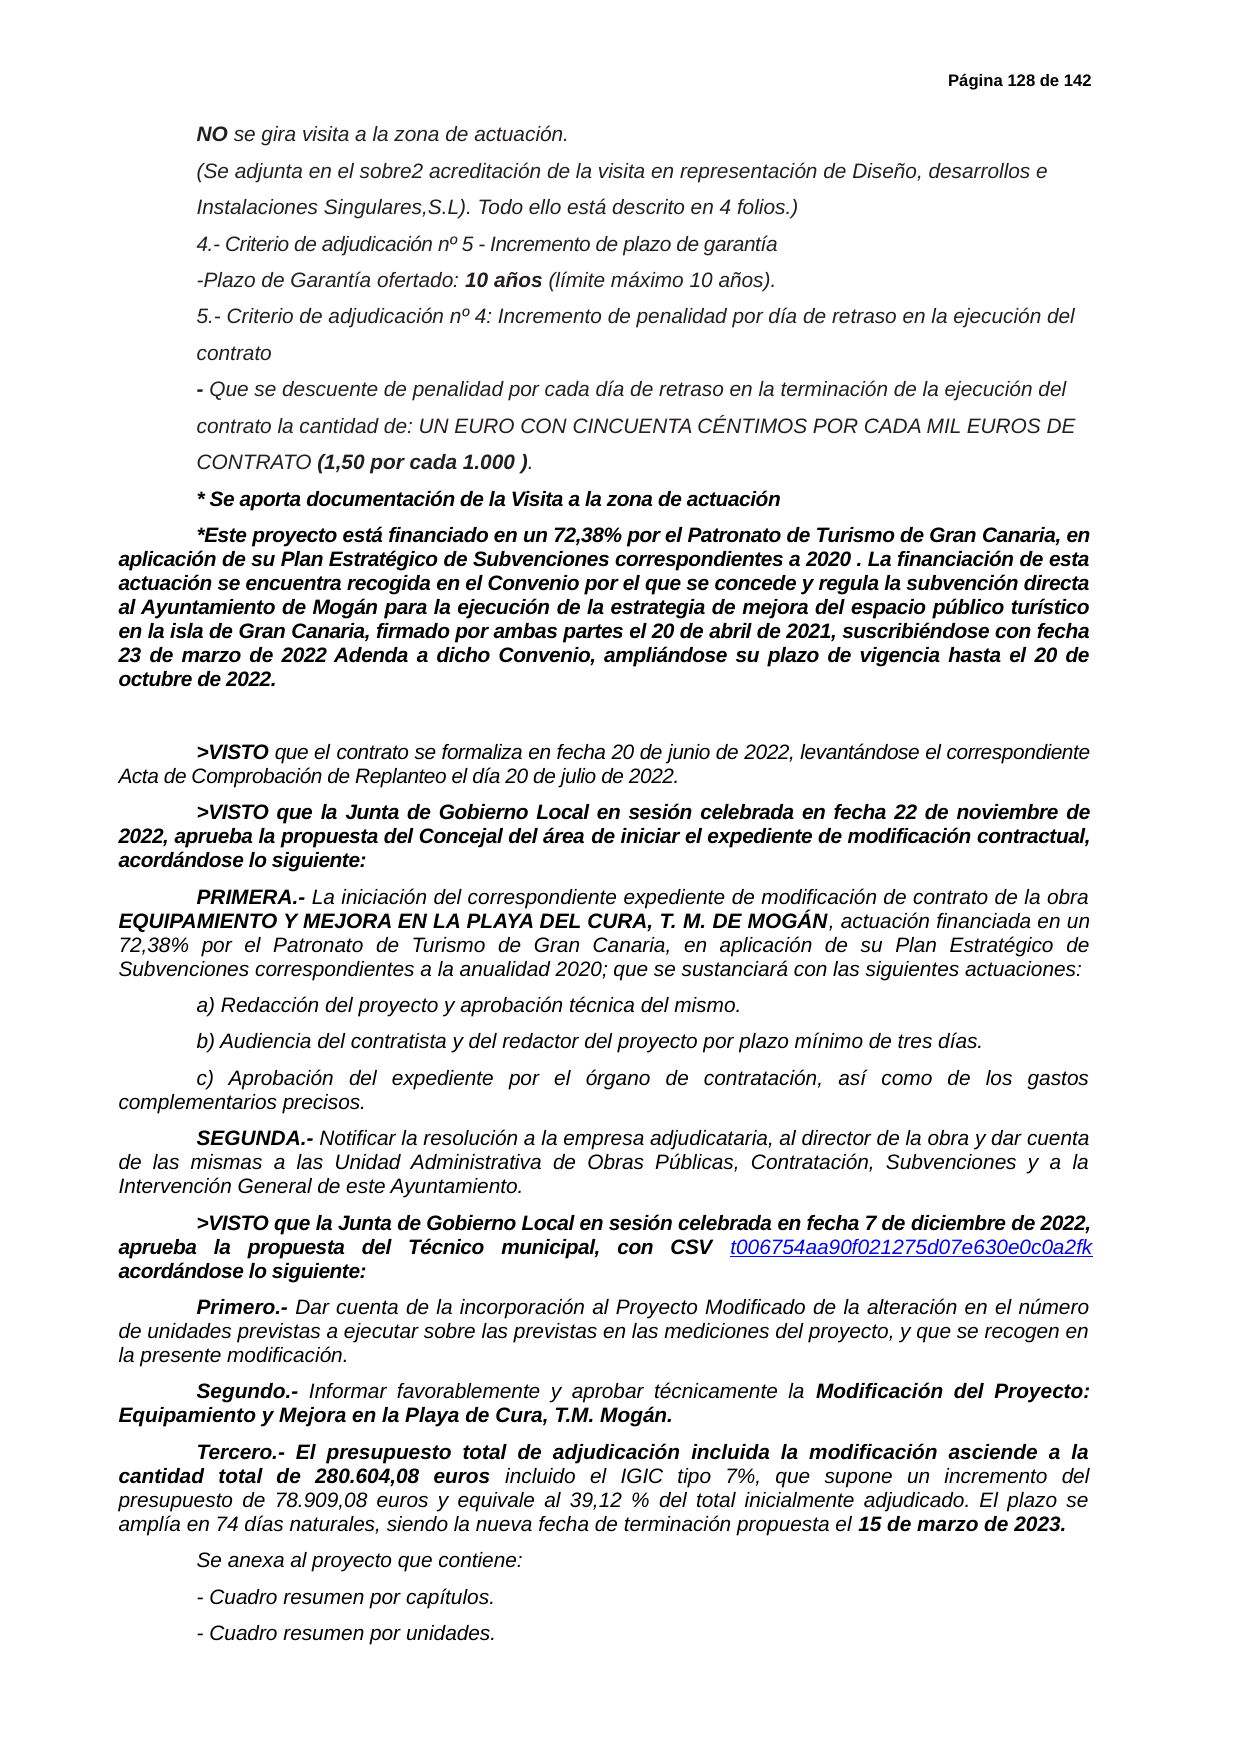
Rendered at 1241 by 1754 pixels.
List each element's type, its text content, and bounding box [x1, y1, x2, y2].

text >VISTO que el contrato se formaliza en fecha 20 de junio de 2022, levantándose el correspondiente Acta de Comprobación de Replanteo el día 20 de julio de 2022. [118, 740, 1092, 788]
text a) Redacción del proyecto y aprobación técnica del mismo. [118, 993, 1092, 1017]
text >VISTO que la Junta de Gobierno Local en sesión celebrada en fecha 7 de diciembre de 2022, aprueba la propuesta del Técnico municipal, con CSV t006754aa90f021275d07e630e0c0a2fk acordándose lo siguiente: [118, 1211, 1092, 1282]
text Se anexa al proyecto que contiene: [118, 1548, 1092, 1572]
text contrato [118, 341, 1092, 365]
text c) Aprobación del expediente por el órgano de contratación, así como de los gastos complementarios precisos. [118, 1066, 1092, 1114]
text Instalaciones Singulares,S.L). Todo ello está descrito en 4 folios.) [118, 195, 1092, 219]
text 5.- Criterio de adjudicación nº 4: Incremento de penalidad por día de retraso en la ejecución del [118, 304, 1092, 328]
text - Cuadro resumen por capítulos. [118, 1584, 1092, 1608]
text Tercero.- El presupuesto total de adjudicación incluida la modificación asciende a la cantidad total de 280.604,08 euros incluido el IGIC tipo 7%, que supone un incremento del presupuesto de 78.909,08 euros y equivale al 39,12 % del total inicialmente adjudicado. El plazo se amplía en 74 días naturales, siendo la nueva fecha de terminación propuesta el 15 de marzo de 2023. [118, 1440, 1092, 1536]
text -Plazo de Garantía ofertado: 10 años (límite máximo 10 años). [118, 268, 1092, 292]
text >VISTO que la Junta de Gobierno Local en sesión celebrada en fecha 22 de noviembre de 2022, aprueba la propuesta del Concejal del área de iniciar el expediente de modificación contractual, acordándose lo siguiente: [118, 800, 1092, 872]
text SEGUNDA.- Notificar la resolución a la empresa adjudicataria, al director de la obra y dar cuenta de las mismas a las Unidad Administrativa de Obras Públicas, Contratación, Subvenciones y a la Intervención General de este Ayuntamiento. [118, 1126, 1092, 1198]
text contrato la cantidad de: UN EURO CON CINCUENTA CÉNTIMOS POR CADA MIL EUROS DE [118, 414, 1092, 438]
text 4.- Criterio de adjudicación nº 5 - Incremento de plazo de garantía [118, 231, 1092, 255]
text - Cuadro resumen por unidades. [118, 1621, 1092, 1645]
text * Se aporta documentación de la Visita a la zona de actuación [118, 487, 1092, 511]
text NO se gira visita a la zona de actuación. [118, 122, 1092, 146]
text PRIMERA.- La iniciación del correspondiente expediente de modificación de contrato de la obra EQUIPAMIENTO Y MEJORA EN LA PLAYA DEL CURA, T. M. DE MOGÁN, actuación financiada en un 72,38% por el Patronato de Turismo de Gran Canaria, en aplicación de su Plan Estratégico de Subvenciones correspondientes a la anualidad 2020; que se sustanciará con las siguientes actuaciones: [118, 884, 1092, 980]
text - Que se descuente de penalidad por cada día de retraso en la terminación de la ejecución del [118, 377, 1092, 401]
text b) Audiencia del contratista y del redactor del proyecto por plazo mínimo de tres días. [118, 1029, 1092, 1053]
text Segundo.- Informar favorablemente y aprobar técnicamente la Modificación del Proyecto: Equipamiento y Mejora en la Playa de Cura, T.M. Mogán. [118, 1379, 1092, 1427]
text (Se adjunta en el sobre2 acreditación de la visita en representación de Diseño, desarrollos e [118, 158, 1092, 182]
text Primero.- Dar cuenta de la incorporación al Proyecto Modificado de la alteración en el número de unidades previstas a ejecutar sobre las previstas en las mediciones del proyecto, y que se recogen en la presente modificación. [118, 1295, 1092, 1367]
text *Este proyecto está financiado en un 72,38% por el Patronato de Turismo de Gran Canaria, en aplicación de su Plan Estratégico de Subvenciones correspondientes a 2020 . La financiación de esta actuación se encuentra recogida en el Convenio por el que se concede y regula la subvención directa al Ayuntamiento de Mogán para la ejecución de la estrategia de mejora del espacio público turístico en la isla de Gran Canaria, firmado por ambas partes el 20 de abril de 2021, suscribiéndose con fecha 23 de marzo de 2022 Adenda a dicho Convenio, ampliándose su plazo de vigencia hasta el 20 de octubre de 2022. [118, 523, 1092, 691]
text CONTRATO (1,50 por cada 1.000 ). [118, 450, 1092, 474]
